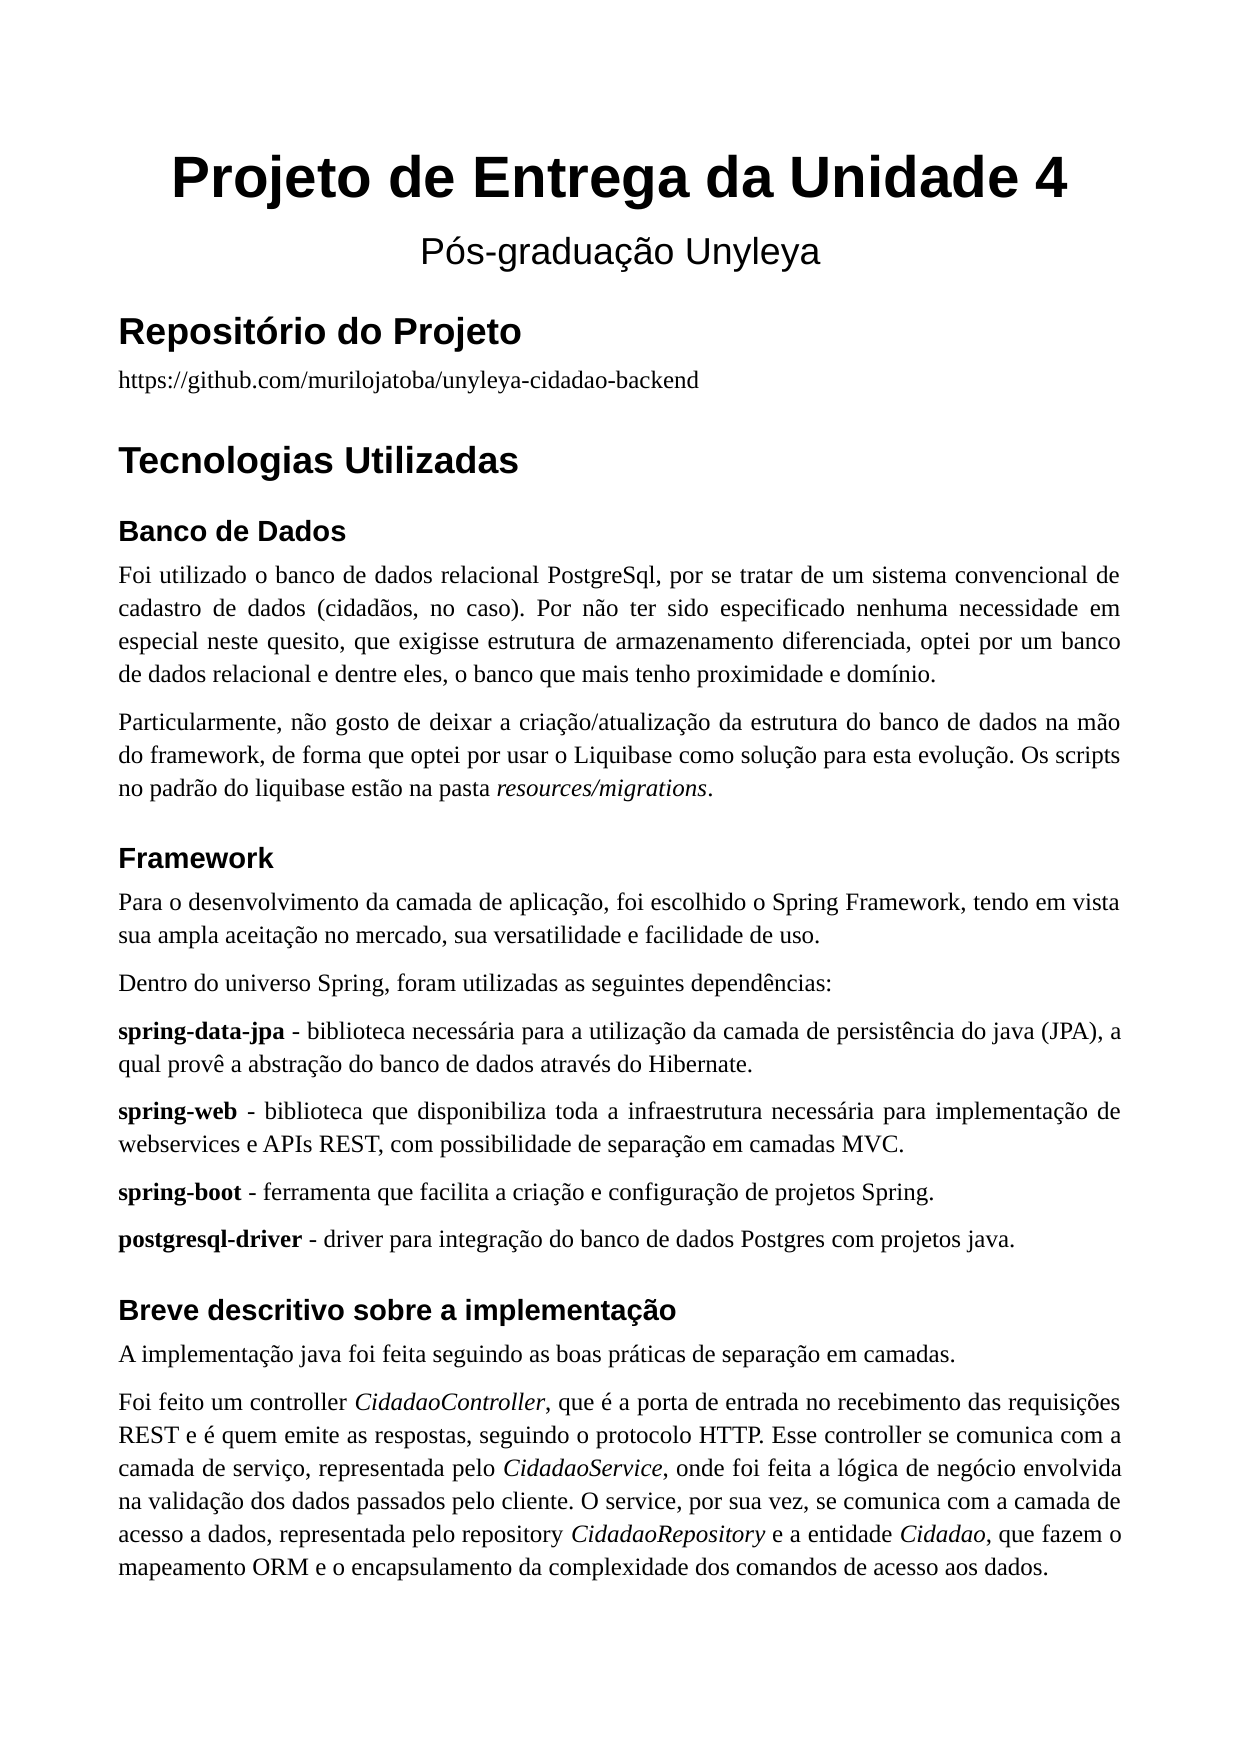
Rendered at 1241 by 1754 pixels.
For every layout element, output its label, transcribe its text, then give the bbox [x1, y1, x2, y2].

subtitle Framework [118, 841, 1122, 875]
text spring-data-jpa - biblioteca necessária para a utilização da camada de persistência do java (JPA), a qual provê a abstração do banco de dados através do Hibernate. [118, 1016, 1122, 1077]
text Dentro do universo Spring, foram utilizadas as seguintes dependências: [118, 968, 1122, 997]
subtitle Banco de Dados [118, 514, 1122, 548]
text https://github.com/murilojatoba/unyleya-cidadao-backend [118, 365, 1122, 394]
text Foi feito um controller CidadaoController, que é a porta de entrada no recebimento das requisições REST e é quem emite as respostas, seguindo o protocolo HTTP. Esse controller se comunica com a camada de serviço, representada pelo CidadaoService, onde foi feita a lógica de negócio envolvida na validação dos dados passados pelo cliente. O service, por sua vez, se comunica com a camada de acesso a dados, representada pelo repository CidadaoRepository e a entidade Cidadao, que fazem o mapeamento ORM e o encapsulamento da complexidade dos comandos de acesso aos dados. [118, 1387, 1122, 1581]
text Foi utilizado o banco de dados relacional PostgreSql, por se tratar de um sistema convencional de cadastro de dados (cidadãos, no caso). Por não ter sido especificado nenhuma necessidade em especial neste quesito, que exigisse estrutura de armazenamento diferenciada, optei por um banco de dados relacional e dentre eles, o banco que mais tenho proximidade e domínio. [118, 560, 1122, 688]
title Projeto de Entrega da Unidade 4 [118, 143, 1122, 210]
text Particularmente, não gosto de deixar a criação/atualização da estrutura do banco de dados na mão do framework, de forma que optei por usar o Liquibase como solução para esta evolução. Os scripts no padrão do liquibase estão na pasta resources/migrations. [118, 707, 1122, 802]
text Para o desenvolvimento da camada de aplicação, foi escolhido o Spring Framework, tendo em vista sua ampla aceitação no mercado, sua versatilidade e facilidade de uso. [118, 887, 1122, 949]
subtitle Repositório do Projeto [118, 309, 1122, 353]
subtitle Pós-graduação Unyleya [118, 229, 1122, 272]
text spring-web - biblioteca que disponibiliza toda a infraestrutura necessária para implementação de webservices e APIs REST, com possibilidade de separação em camadas MVC. [118, 1096, 1122, 1158]
subtitle Breve descritivo sobre a implementação [118, 1293, 1122, 1327]
text  [118, 1599, 1122, 1628]
text A implementação java foi feita seguindo as boas práticas de separação em camadas. [118, 1339, 1122, 1368]
subtitle Tecnologias Utilizadas [118, 438, 1122, 481]
text postgresql-driver - driver para integração do banco de dados Postgres com projetos java. [118, 1224, 1122, 1253]
text spring-boot - ferramenta que facilita a criação e configuração de projetos Spring. [118, 1177, 1122, 1206]
